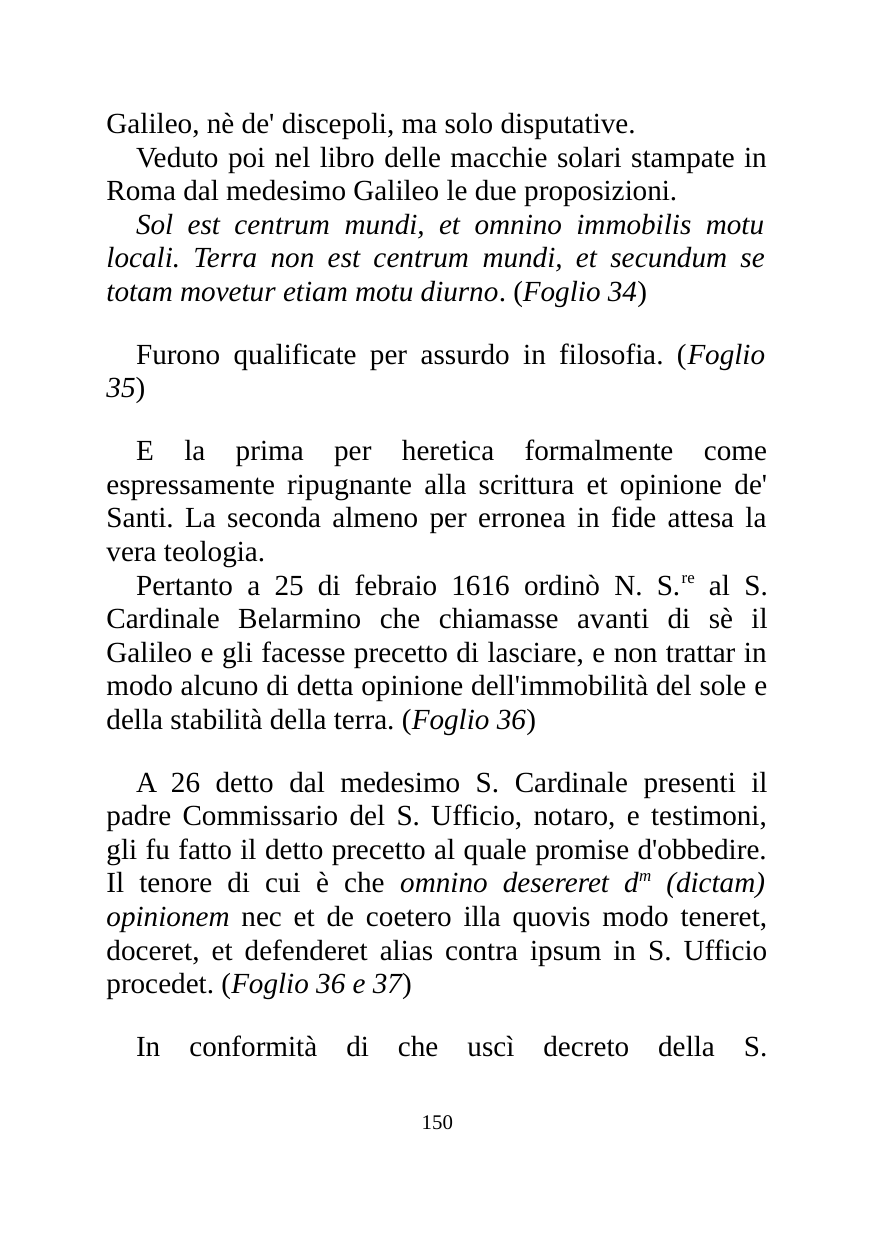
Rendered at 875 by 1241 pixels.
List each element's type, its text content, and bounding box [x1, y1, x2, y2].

text Galileo, nè de' discepoli, ma solo disputative. [106, 106, 768, 140]
text E la prima per heretica formalmente come espressamente ripugnante alla scrittura et opinione de' Santi. La seconda almeno per erronea in fide attesa la vera teologia. [106, 433, 768, 568]
text In conformità di che uscì decreto della S. [106, 1029, 768, 1063]
text Veduto poi nel libro delle macchie solari stampate in Roma dal medesimo Galileo le due proposizioni. [106, 140, 768, 207]
text Furono qualificate per assurdo in filosofia. (Foglio 35) [106, 337, 768, 404]
text Pertanto a 25 di febraio 1616 ordinò N. S.re al S. Cardinale Belarmino che chiamasse avanti di sè il Galileo e gli facesse precetto di lasciare, e non trattar in modo alcuno di detta opinione dell'immobilità del sole e della stabilità della terra. (Foglio 36) [106, 568, 768, 735]
text A 26 detto dal medesimo S. Cardinale presenti il padre Commissario del S. Ufficio, notaro, e testimoni, gli fu fatto il detto precetto al quale promise d'obbedire. Il tenore di cui è che omnino desereret dm (dictam) opinionem nec et de coetero illa quovis modo teneret, doceret, et defenderet alias contra ipsum in S. Ufficio procedet. (Foglio 36 e 37) [106, 765, 768, 1000]
text Sol est centrum mundi, et omnino immobilis motu locali. Terra non est centrum mundi, et secundum se totam movetur etiam motu diurno. (Foglio 34) [106, 207, 768, 307]
